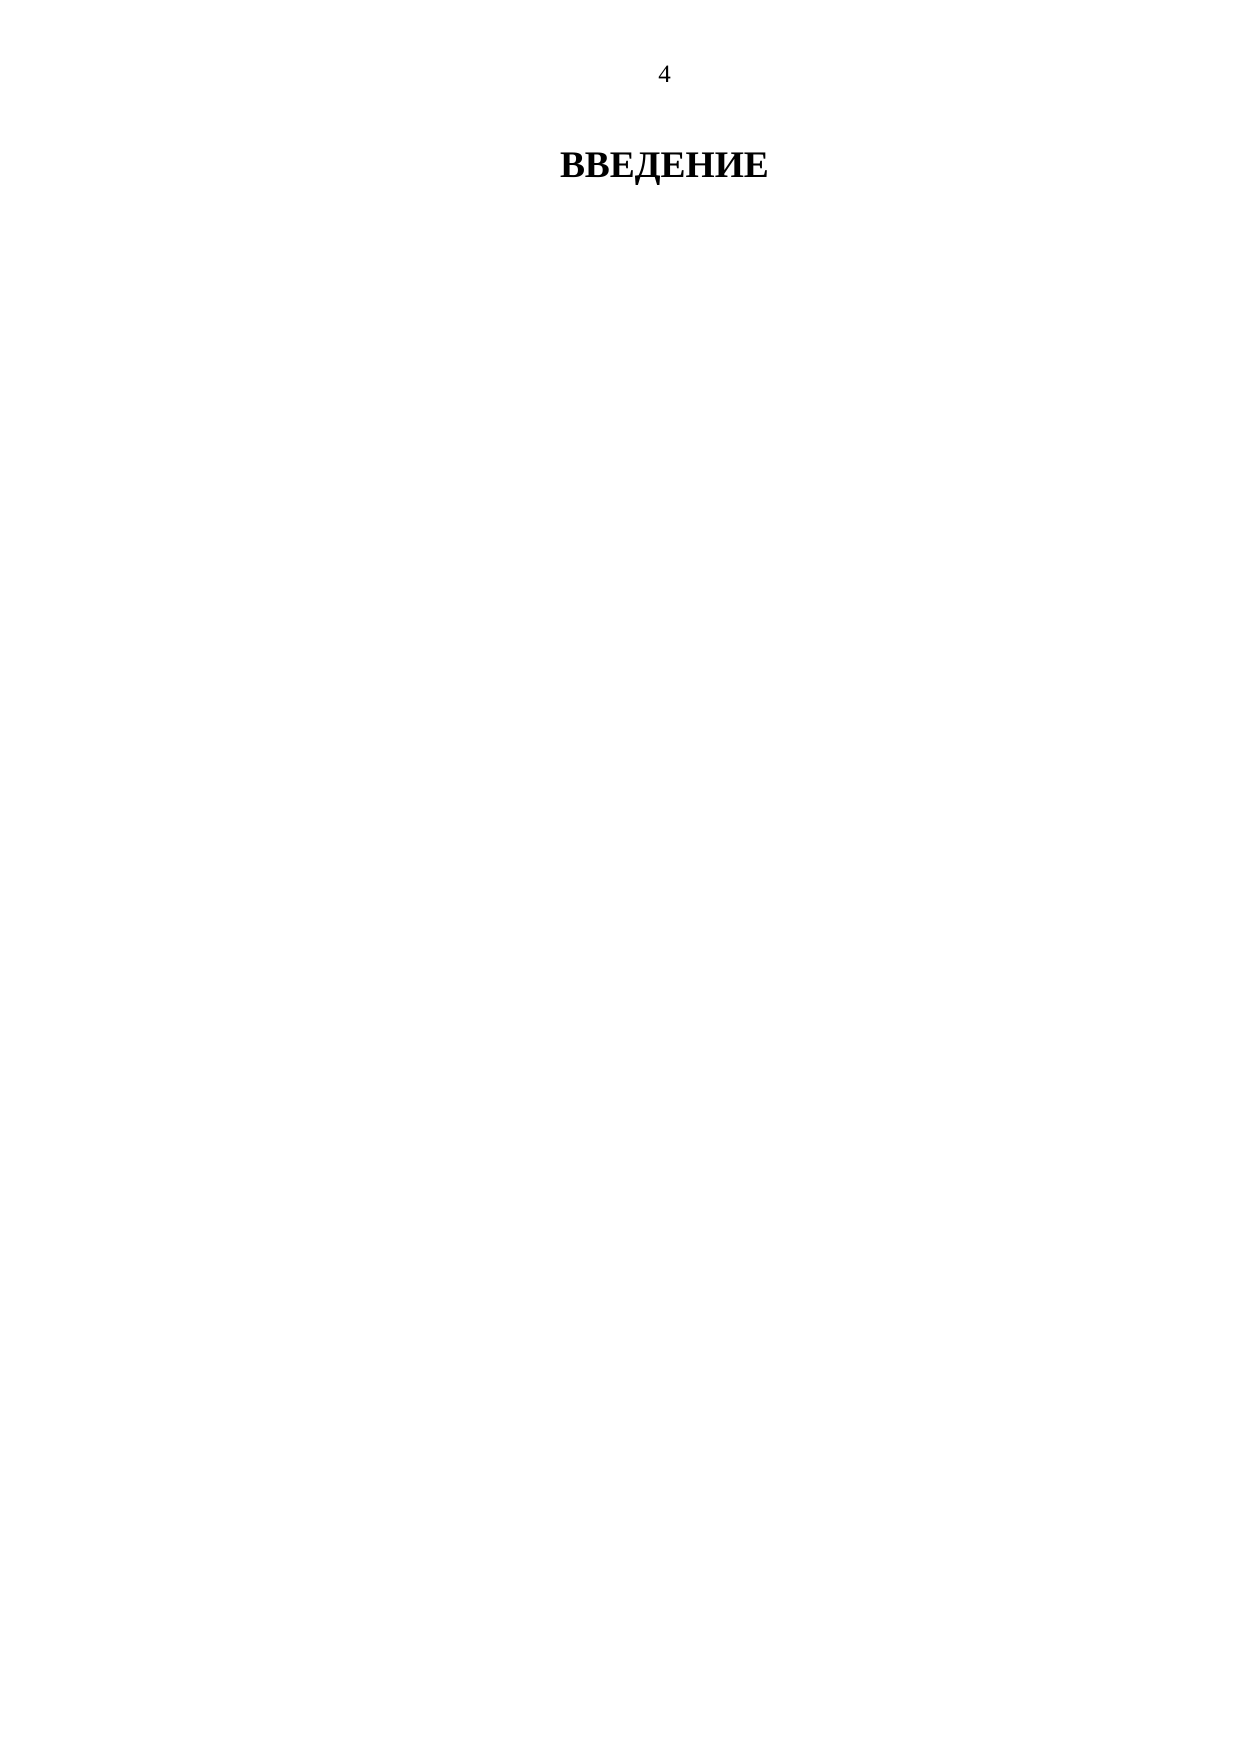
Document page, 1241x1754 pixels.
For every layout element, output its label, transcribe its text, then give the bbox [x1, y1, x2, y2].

subtitle введение [148, 142, 1181, 185]
